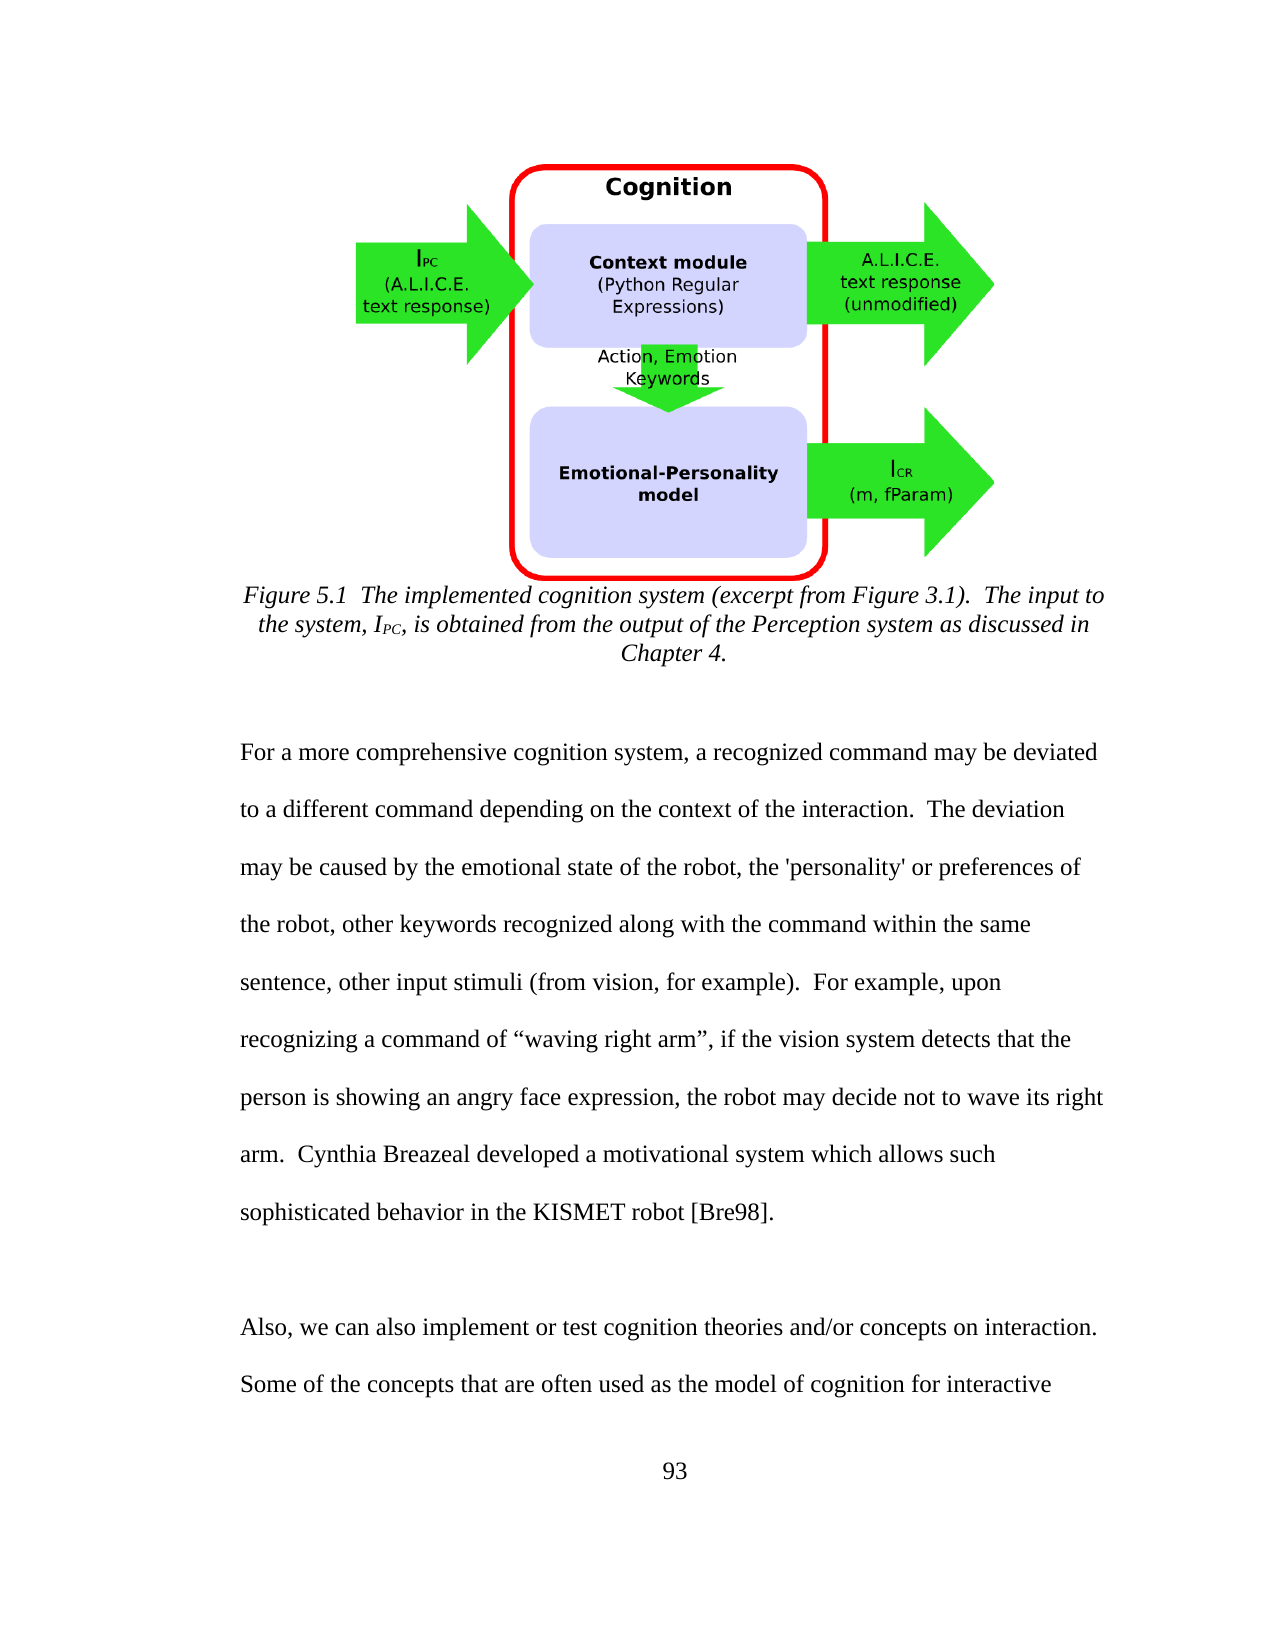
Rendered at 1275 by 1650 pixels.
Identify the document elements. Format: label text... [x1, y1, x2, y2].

text For a more comprehensive cognition system, a recognized command may be deviated to a different command depending on the context of the interaction. The deviation may be caused by the emotional state of the robot, the 'personality' or preferences of the robot, other keywords recognized along with the command within the same sentence, other input stimuli (from vision, for example). For example, upon recognizing a command of “waving right arm”, if the vision system detects that the person is showing an angry face expression, the robot may decide not to wave its right arm. Cynthia Breazeal developed a motivational system which allows such sophisticated behavior in the KISMET robot [Bre98]. [240, 737, 1110, 1225]
picture [355, 164, 995, 581]
text Figure 5.1 The implemented cognition system (excerpt from Figure 3.1). The input to the system, IPC, is obtained from the output of the Perception system as discussed in Chapter 4. [240, 581, 1110, 667]
text Also, we can also implement or test cognition theories and/or concepts on interaction. Some of the concepts that are often used as the model of cognition for interactive [240, 1312, 1110, 1398]
